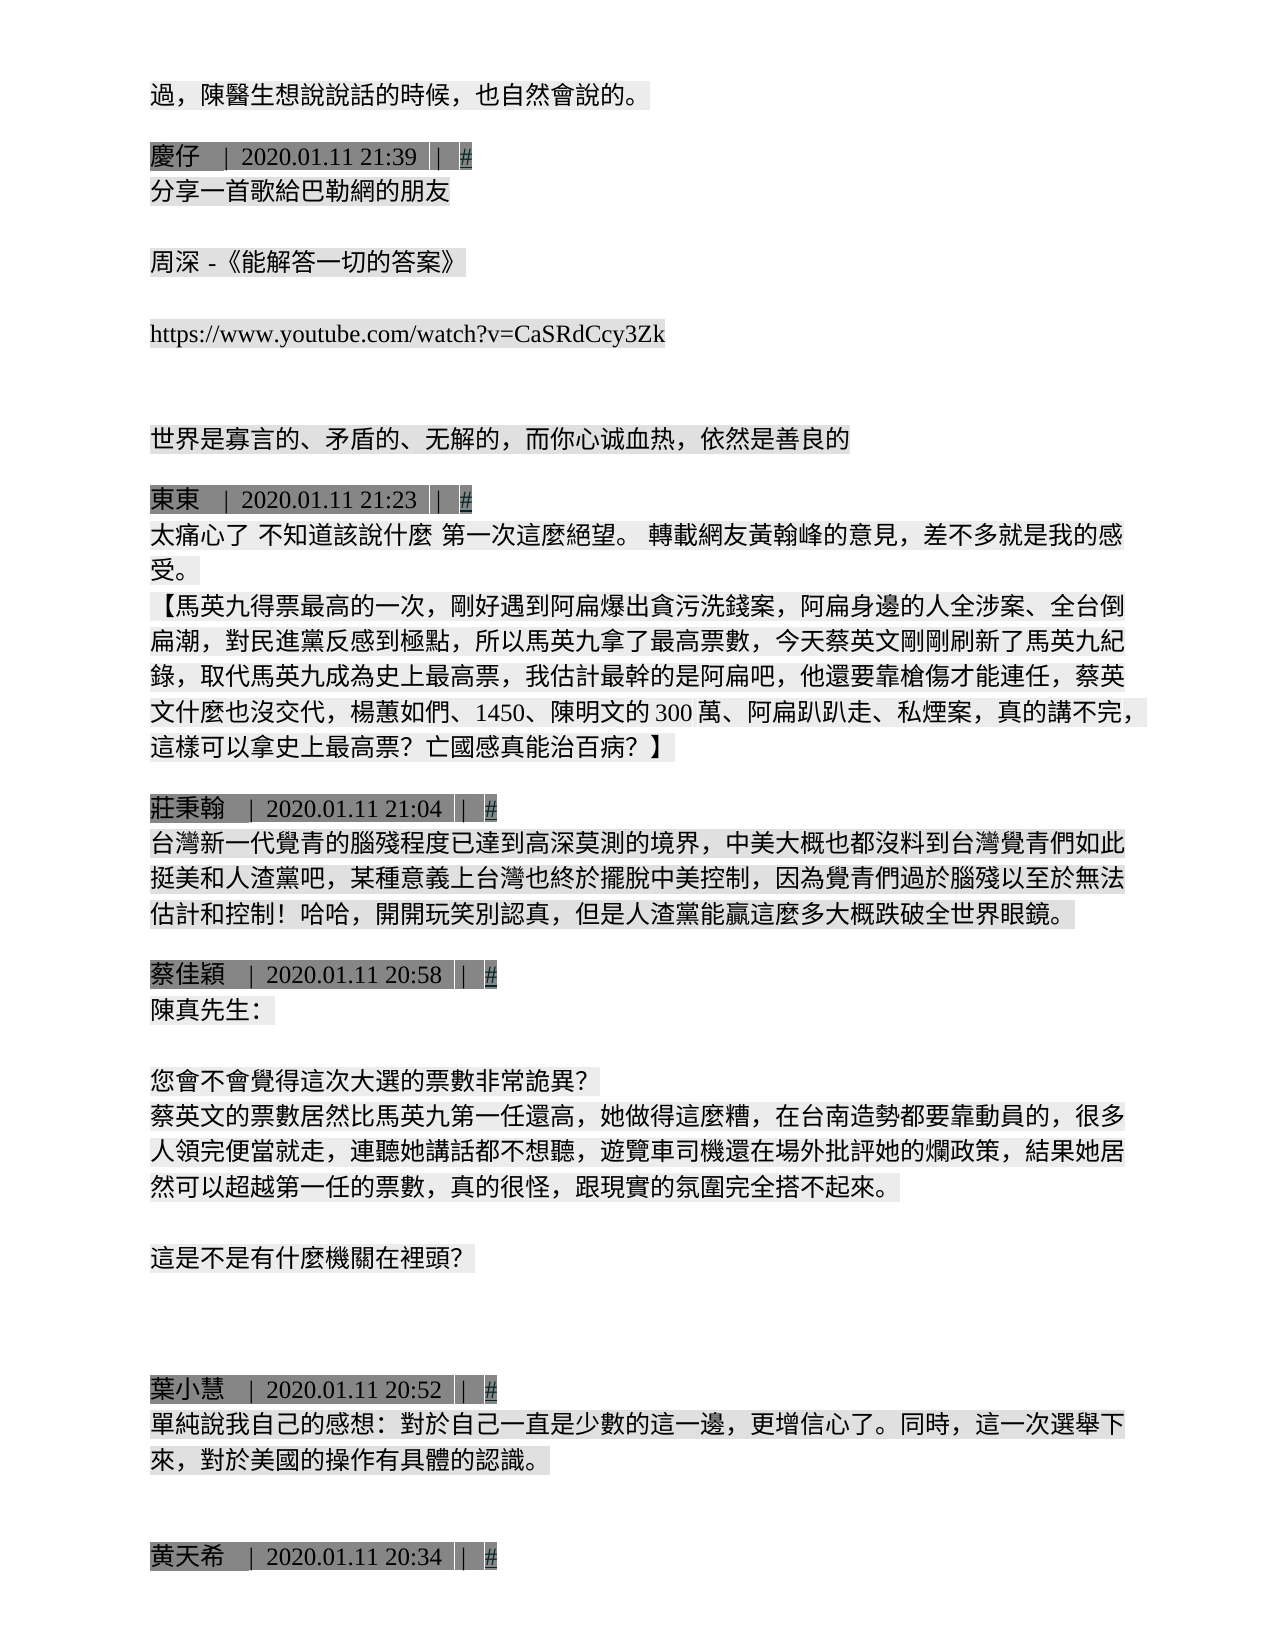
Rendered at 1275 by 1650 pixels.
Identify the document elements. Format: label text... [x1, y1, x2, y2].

text 葉小慧 | 2020.01.11 20:52 | # [150, 1369, 1125, 1404]
text 蔡佳穎 | 2020.01.11 20:58 | # [150, 954, 1125, 989]
text 單純說我自己的感想：對於自己一直是少數的這一邊，更增信心了。同時，這一次選舉下來，對於美國的操作有具體的認識。 [150, 1404, 1125, 1510]
text 東東 | 2020.01.11 21:23 | # [150, 479, 1125, 514]
text 太痛心了 不知道該說什麼 第一次這麼絕望。 轉載網友黃翰峰的意見，差不多就是我的感受。 【馬英九得票最高的一次，剛好遇到阿扁爆出貪污洗錢案，阿扁身邊的人全涉案、全台倒扁潮，對民進黨反感到極點，所以馬英九拿了最高票數，今天蔡英文剛剛刷新了馬英九紀錄，取代馬英九成為史上最高票，我估計最幹的是阿扁吧，他還要靠槍傷才能連任，蔡英文什麼也沒交代，楊蕙如們、1450、陳明文的300萬、阿扁趴趴走、私煙案，真的講不完，這樣可以拿史上最高票？亡國感真能治百病？】 [150, 514, 1125, 762]
text 分享一首歌給巴勒網的朋友 周深 -《能解答一切的答案》 https://www.youtube.com/watch?v=CaSRdCcy3Zk 世界是寡言的、矛盾的、无解的，而你心诚血热，依然是善良的 [150, 171, 1125, 454]
text 台灣新一代覺青的腦殘程度已達到高深莫測的境界，中美大概也都沒料到台灣覺青們如此挺美和人渣黨吧，某種意義上台灣也終於擺脫中美控制，因為覺青們過於腦殘以至於無法估計和控制！哈哈，開開玩笑別認真，但是人渣黨能贏這麼多大概跌破全世界眼鏡。 [150, 823, 1125, 929]
text 陳真先生： 您會不會覺得這次大選的票數非常詭異？ 蔡英文的票數居然比馬英九第一任還高，她做得這麼糟，在台南造勢都要靠動員的，很多人領完便當就走，連聽她講話都不想聽，遊覽車司機還在場外批評她的爛政策，結果她居然可以超越第一任的票數，真的很怪，跟現實的氛圍完全搭不起來。 這是不是有什麼機關在裡頭？ [150, 989, 1125, 1344]
text 慶仔 | 2020.01.11 21:39 | # [150, 135, 1125, 171]
text 過，陳醫生想說說話的時候，也自然會說的。 [150, 75, 1125, 110]
text 莊秉翰 | 2020.01.11 21:04 | # [150, 787, 1125, 823]
text 黄天希 | 2020.01.11 20:34 | # [150, 1535, 1125, 1571]
